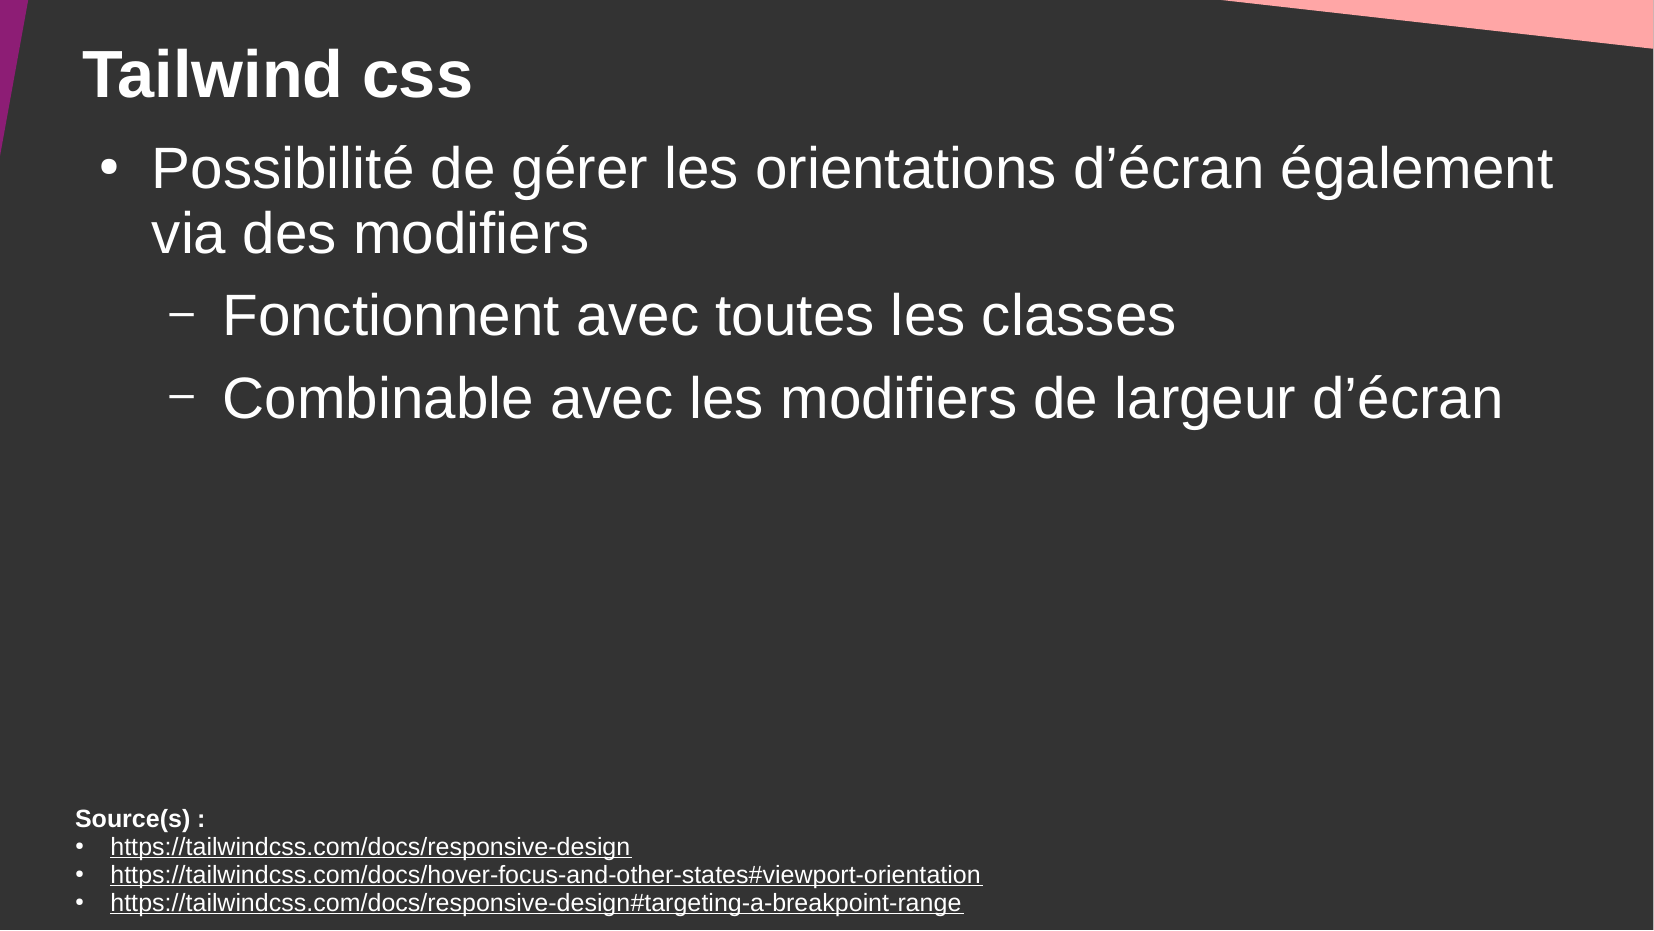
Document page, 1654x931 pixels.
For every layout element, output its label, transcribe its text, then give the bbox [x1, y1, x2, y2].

title Tailwind css [82, 37, 1571, 122]
text_box [0, 0, 29, 157]
text_box [1221, 0, 1654, 49]
list Possibilité de gérer les orientations d’écran également via des modifiers Fonctionnent avec toutes les classes Combinable avec les modifiers de largeur d’écran [80, 135, 1605, 603]
text_box Source(s) : https://tailwindcss.com/docs/responsive-design https://tailwindcss.com/docs/hover-focus-and-other-states#viewport-orientation https://tailwindcss.com/docs/responsive-design#targeting-a-breakpoint-range [60, 797, 1546, 925]
